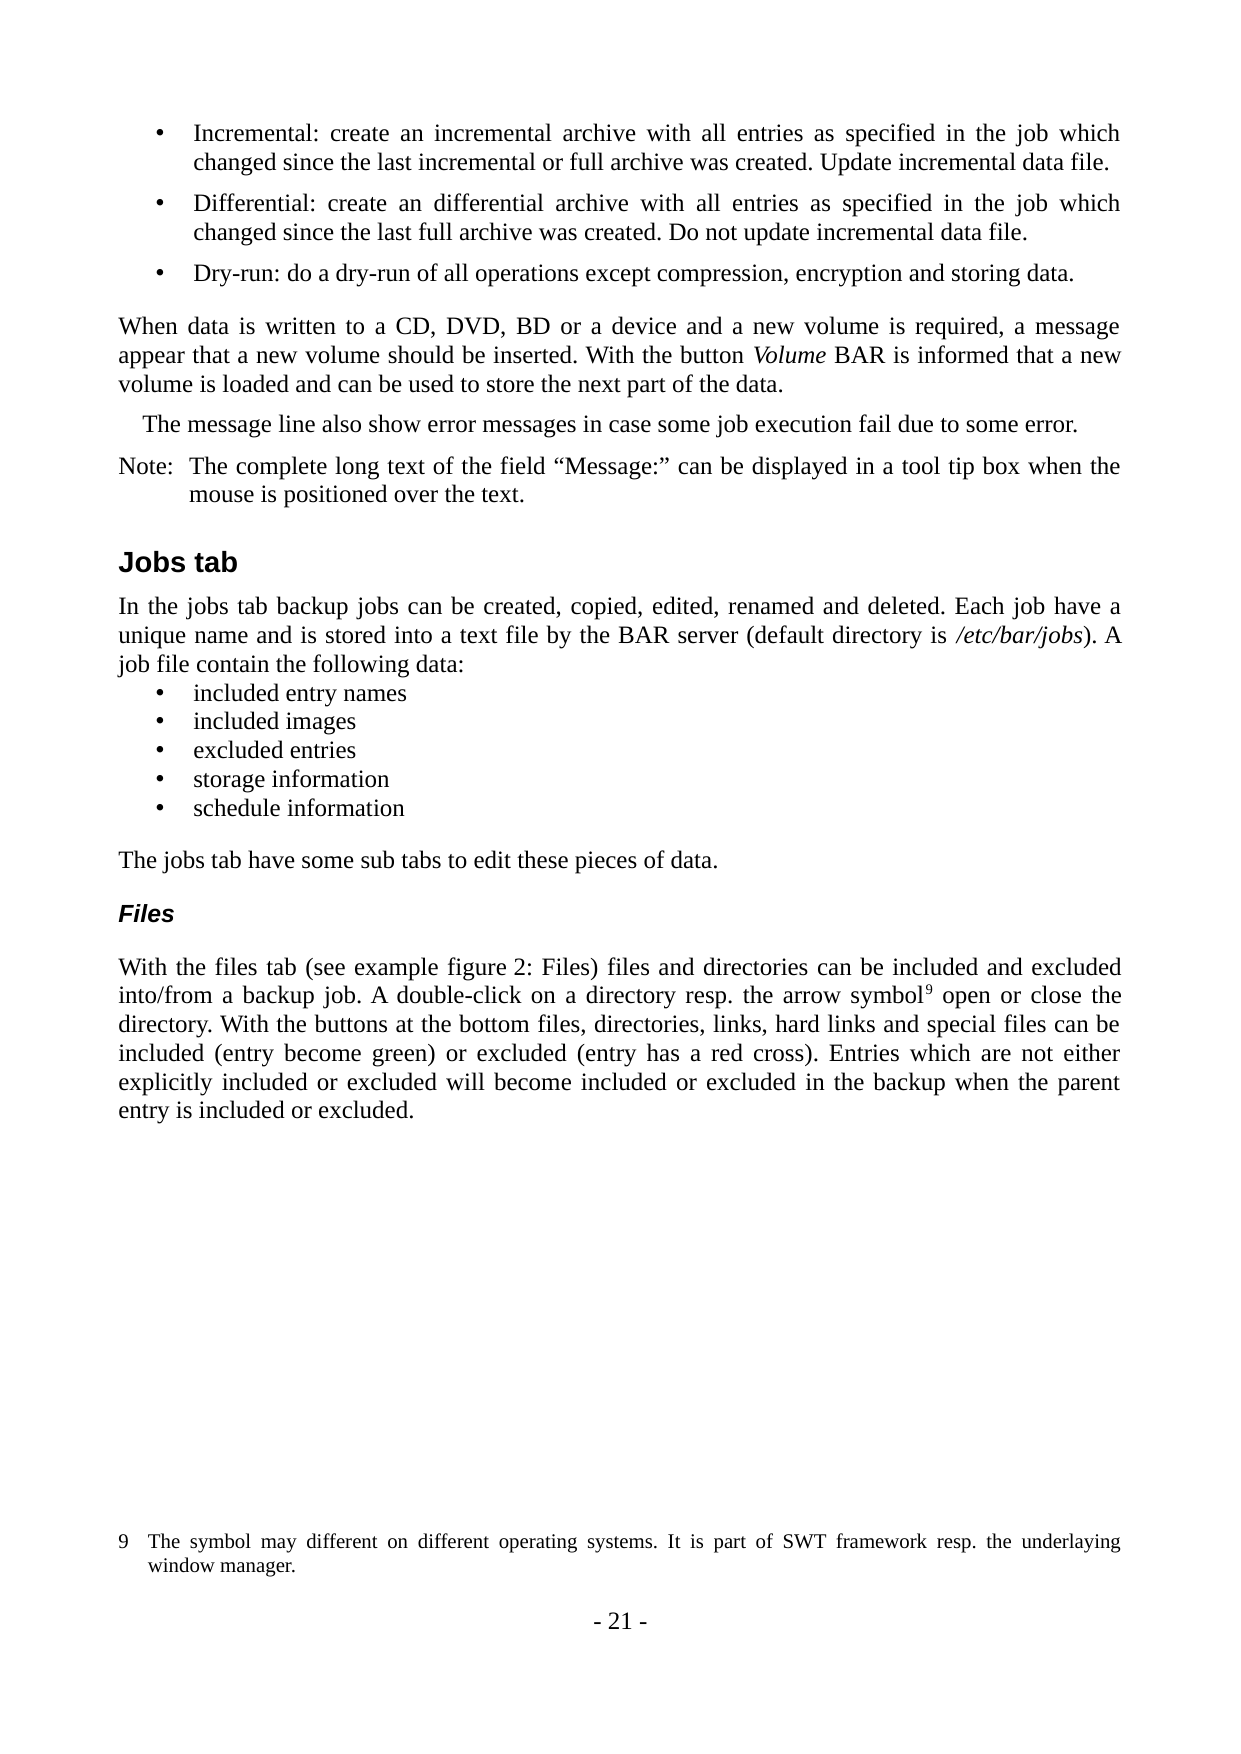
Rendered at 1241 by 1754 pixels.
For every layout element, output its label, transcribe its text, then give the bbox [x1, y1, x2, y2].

text In the jobs tab backup jobs can be created, copied, edited, renamed and deleted. Each job have a unique name and is stored into a text file by the BAR server (default directory is /etc/bar/jobs). A job file contain the following data: [118, 591, 1122, 678]
subtitle Files [118, 899, 1122, 927]
text With the files tab (see example figure 2: Files) files and directories can be included and excluded into/from a backup job. A double-click on a directory resp. the arrow symbol open or close the directory. With the buttons at the bottom files, directories, links, hard links and special files can be included (entry become green) or excluded (entry has a red cross). Entries which are not either explicitly included or excluded will become included or excluded in the backup when the parent entry is included or excluded. [118, 952, 1122, 1124]
list Dry-run: do a dry-run of all operations except compression, encryption and storing data. [156, 258, 1122, 287]
subtitle Jobs tab [118, 545, 1122, 579]
list storage information [156, 764, 1122, 793]
list included entry names [156, 678, 1122, 706]
text The symbol may different on different operating systems. It is part of SWT framework resp. the underlaying window manager. [118, 1529, 1122, 1577]
text The message line also show error messages in case some job execution fail due to some error. [118, 409, 1122, 438]
list included images [156, 706, 1122, 735]
text Note: The complete long text of the field “Message:” can be displayed in a tool tip box when the mouse is positioned over the text. [118, 451, 1122, 508]
list excluded entries [156, 735, 1122, 764]
list schedule information [156, 793, 1122, 821]
text When data is written to a CD, DVD, BD or a device and a new volume is required, a message appear that a new volume should be inserted. With the button Volume BAR is informed that a new volume is loaded and can be used to store the next part of the data. [118, 311, 1122, 398]
list Incremental: create an incremental archive with all entries as specified in the job which changed since the last incremental or full archive was created. Update incremental data file. [156, 118, 1122, 176]
text The jobs tab have some sub tabs to edit these pieces of data. [118, 845, 1122, 874]
list Differential: create an differential archive with all entries as specified in the job which changed since the last full archive was created. Do not update incremental data file. [156, 188, 1122, 246]
